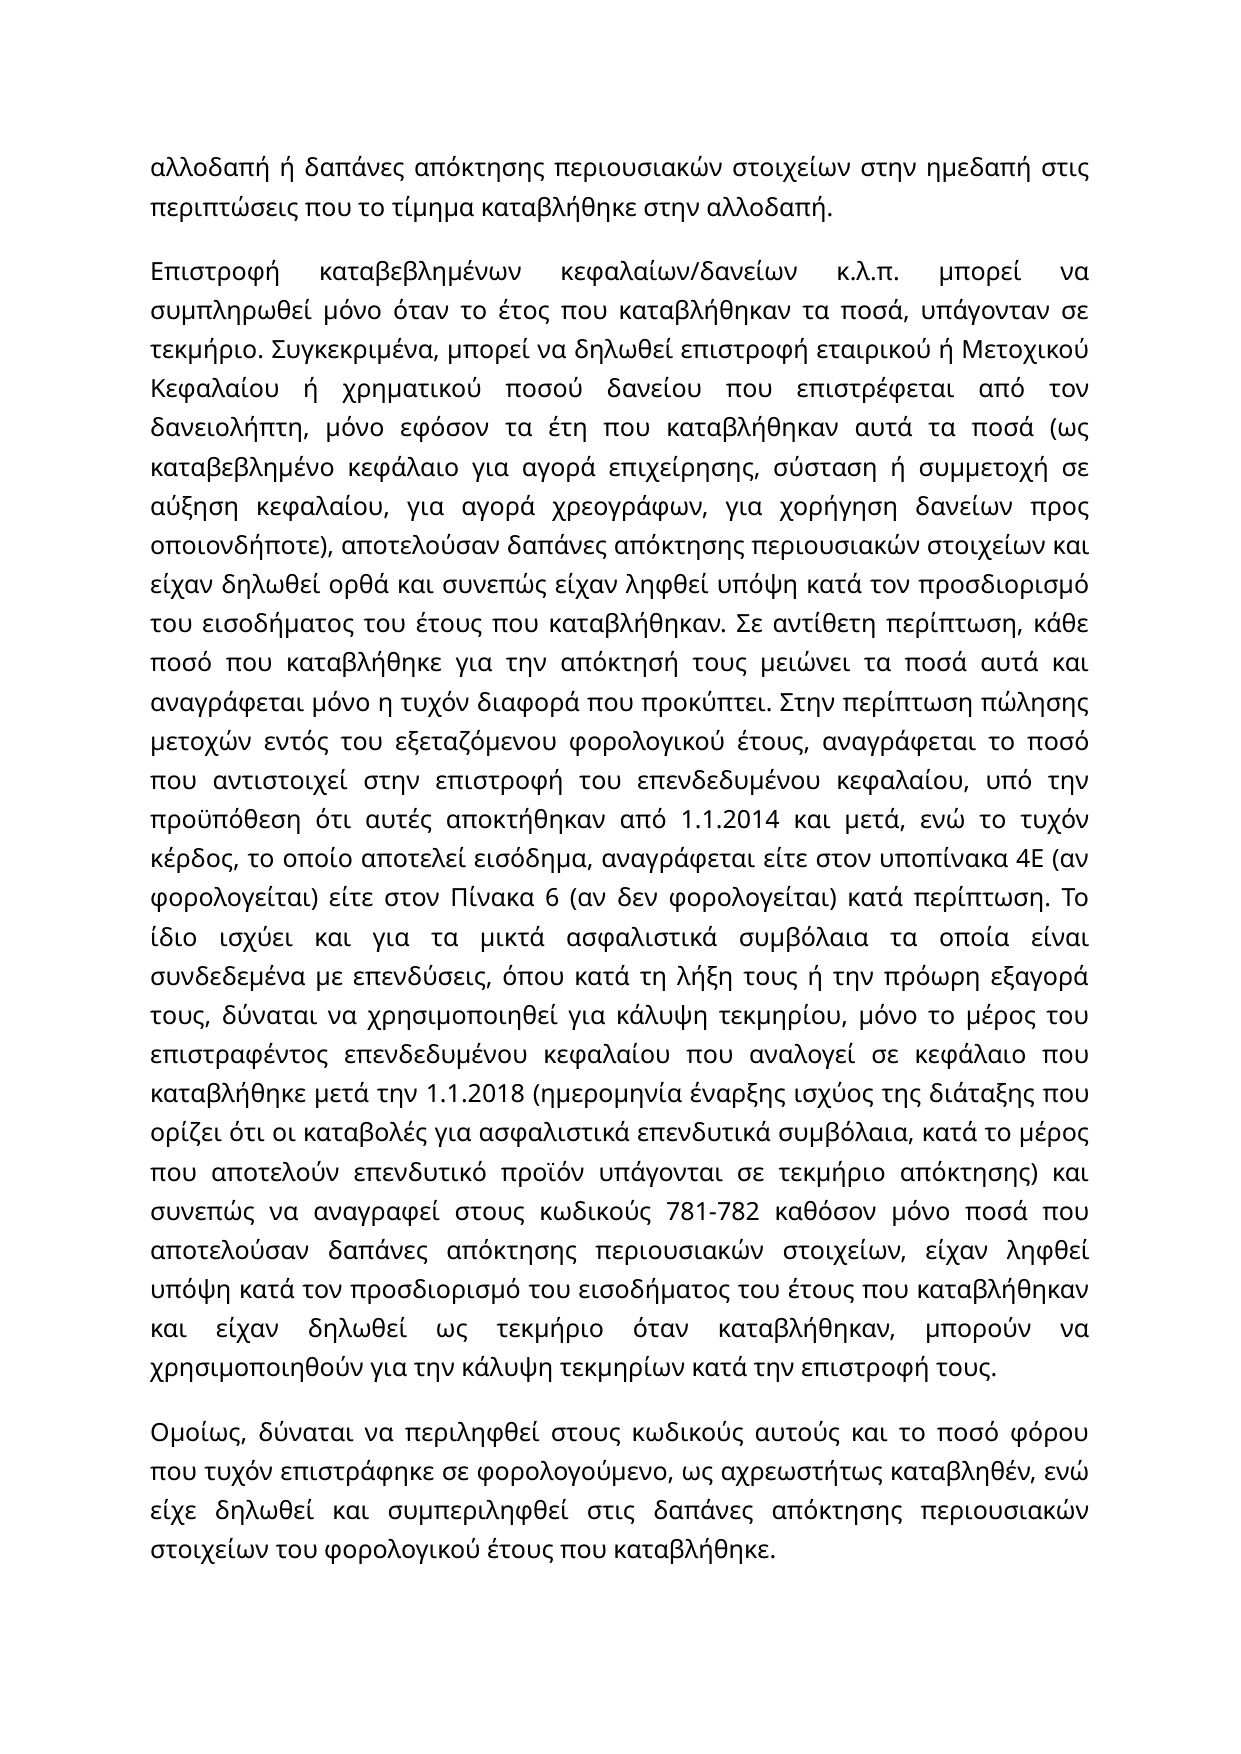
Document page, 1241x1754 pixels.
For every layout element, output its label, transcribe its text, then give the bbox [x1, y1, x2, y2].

text Ομοίως, δύναται να περιληφθεί στους κωδικούς αυτούς και το ποσό φόρου που τυχόν επιστράφηκε σε φορολογούμενο, ως αχρεωστήτως καταβληθέν, ενώ είχε δηλωθεί και συμπεριληφθεί στις δαπάνες απόκτησης περιουσιακών στοιχείων του φορολογικού έτους που καταβλήθηκε. [150, 1414, 1090, 1566]
text αλλοδαπή ή δαπάνες απόκτησης περιουσιακών στοιχείων στην ημεδαπή στις περιπτώσεις που το τίμημα καταβλήθηκε στην αλλοδαπή. [150, 150, 1090, 223]
text Επιστροφή καταβεβλημένων κεφαλαίων/δανείων κ.λ.π. μπορεί να συμπληρωθεί μόνο όταν το έτος που καταβλήθηκαν τα ποσά, υπάγονταν σε τεκμήριο. Συγκεκριμένα, μπορεί να δηλωθεί επιστροφή εταιρικού ή Μετοχικού Κεφαλαίου ή χρηματικού ποσού δανείου που επιστρέφεται από τον δανειολήπτη, μόνο εφόσον τα έτη που καταβλήθηκαν αυτά τα ποσά (ως καταβεβλημένο κεφάλαιο για αγορά επιχείρησης, σύσταση ή συμμετοχή σε αύξηση κεφαλαίου, για αγορά χρεογράφων, για χορήγηση δανείων προς οποιονδήποτε), αποτελούσαν δαπάνες απόκτησης περιουσιακών στοιχείων και είχαν δηλωθεί ορθά και συνεπώς είχαν ληφθεί υπόψη κατά τον προσδιορισμό του εισοδήματος του έτους που καταβλήθηκαν. Σε αντίθετη περίπτωση, κάθε ποσό που καταβλήθηκε για την απόκτησή τους μειώνει τα ποσά αυτά και αναγράφεται μόνο η τυχόν διαφορά που προκύπτει. Στην περίπτωση πώλησης μετοχών εντός του εξεταζόμενου φορολογικού έτους, αναγράφεται το ποσό που αντιστοιχεί στην επιστροφή του επενδεδυμένου κεφαλαίου, υπό την προϋπόθεση ότι αυτές αποκτήθηκαν από 1.1.2014 και μετά, ενώ το τυχόν κέρδος, το οποίο αποτελεί εισόδημα, αναγράφεται είτε στον υποπίνακα 4Ε (αν φορολογείται) είτε στον Πίνακα 6 (αν δεν φορολογείται) κατά περίπτωση. Το ίδιο ισχύει και για τα μικτά ασφαλιστικά συμβόλαια τα οποία είναι συνδεδεμένα με επενδύσεις, όπου κατά τη λήξη τους ή την πρόωρη εξαγορά τους, δύναται να χρησιμοποιηθεί για κάλυψη τεκμηρίου, μόνο το μέρος του επιστραφέντος επενδεδυμένου κεφαλαίου που αναλογεί σε κεφάλαιο που καταβλήθηκε μετά την 1.1.2018 (ημερομηνία έναρξης ισχύος της διάταξης που ορίζει ότι οι καταβολές για ασφαλιστικά επενδυτικά συμβόλαια, κατά το μέρος που αποτελούν επενδυτικό προϊόν υπάγονται σε τεκμήριο απόκτησης) και συνεπώς να αναγραφεί στους κωδικούς 781-782 καθόσον μόνο ποσά που αποτελούσαν δαπάνες απόκτησης περιουσιακών στοιχείων, είχαν ληφθεί υπόψη κατά τον προσδιορισμό του εισοδήματος του έτους που καταβλήθηκαν και είχαν δηλωθεί ως τεκμήριο όταν καταβλήθηκαν, μπορούν να χρησιμοποιηθούν για την κάλυψη τεκμηρίων κατά την επιστροφή τους. [150, 253, 1090, 1384]
